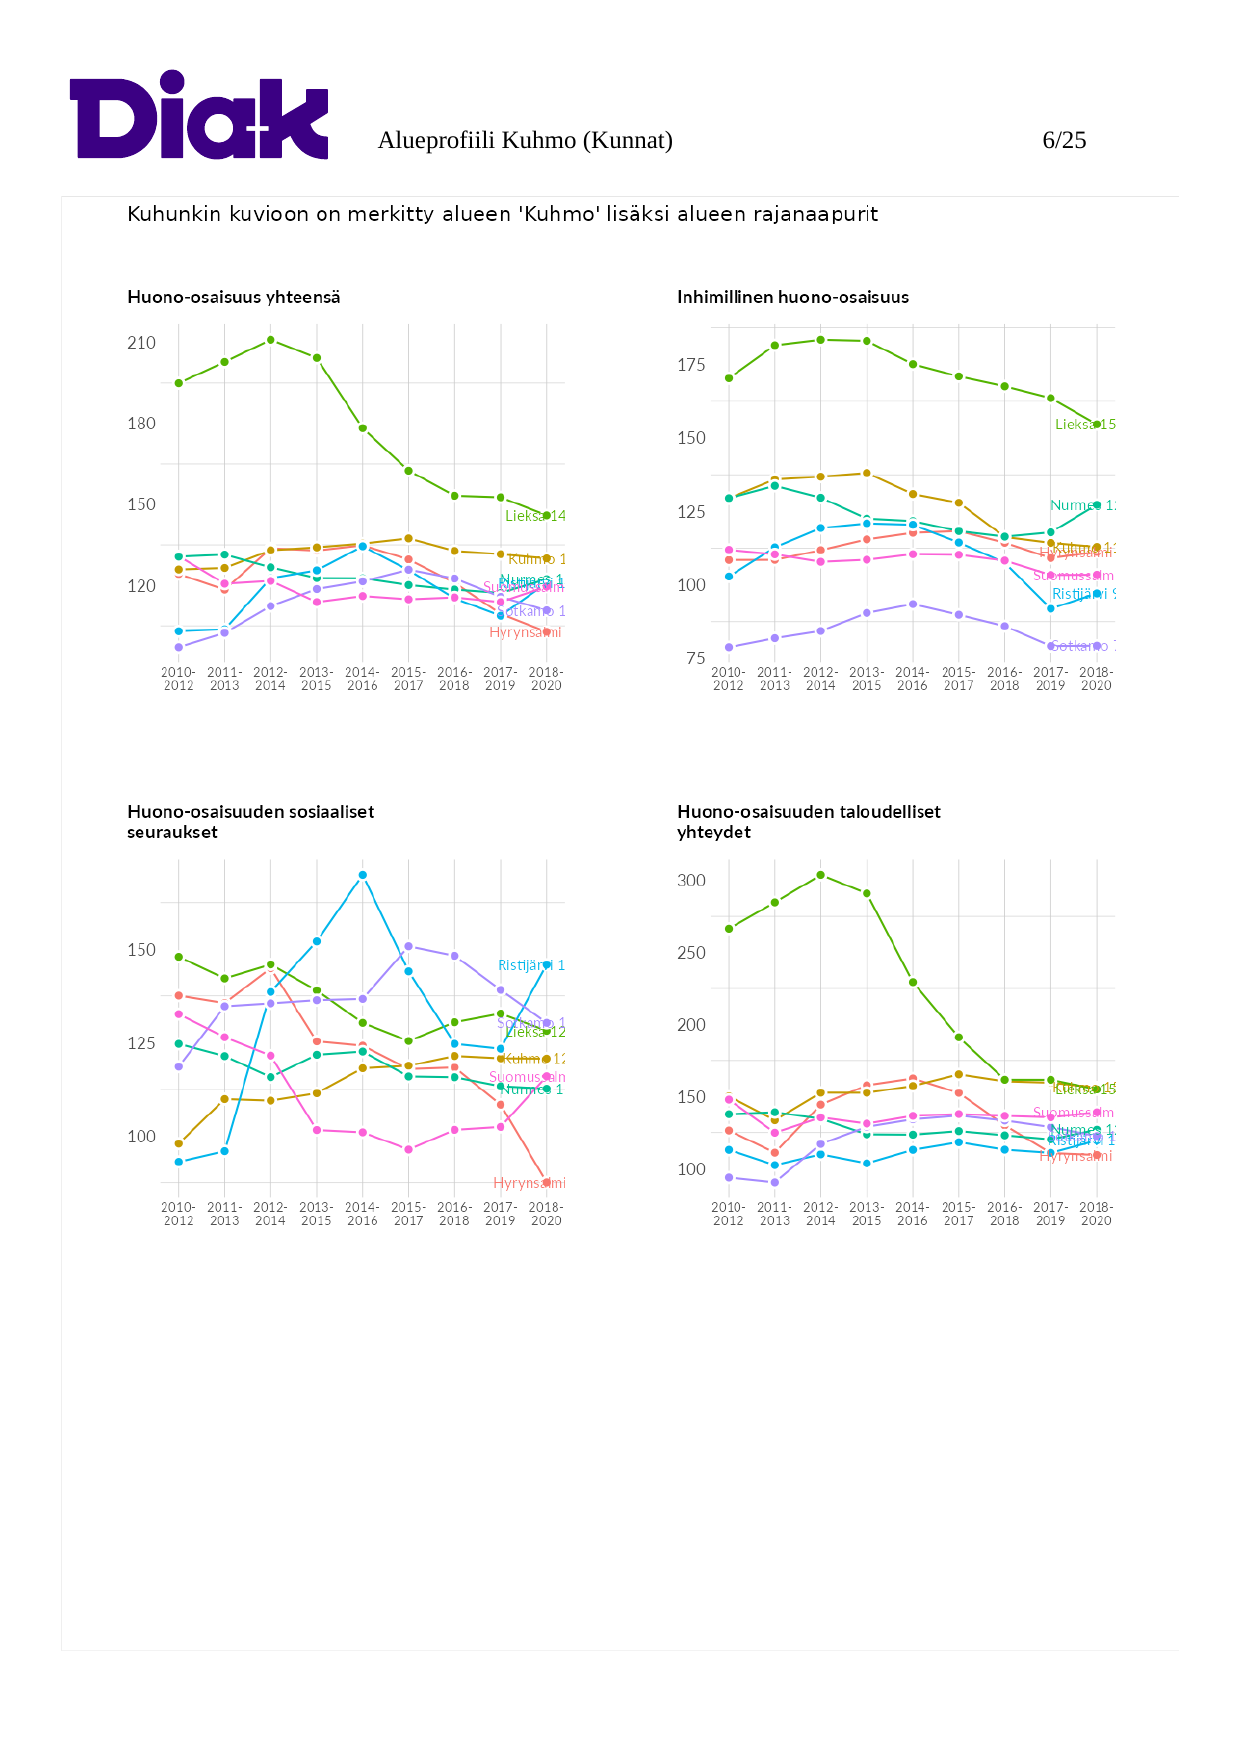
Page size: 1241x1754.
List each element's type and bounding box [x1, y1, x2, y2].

picture [61, 196, 1179, 1651]
